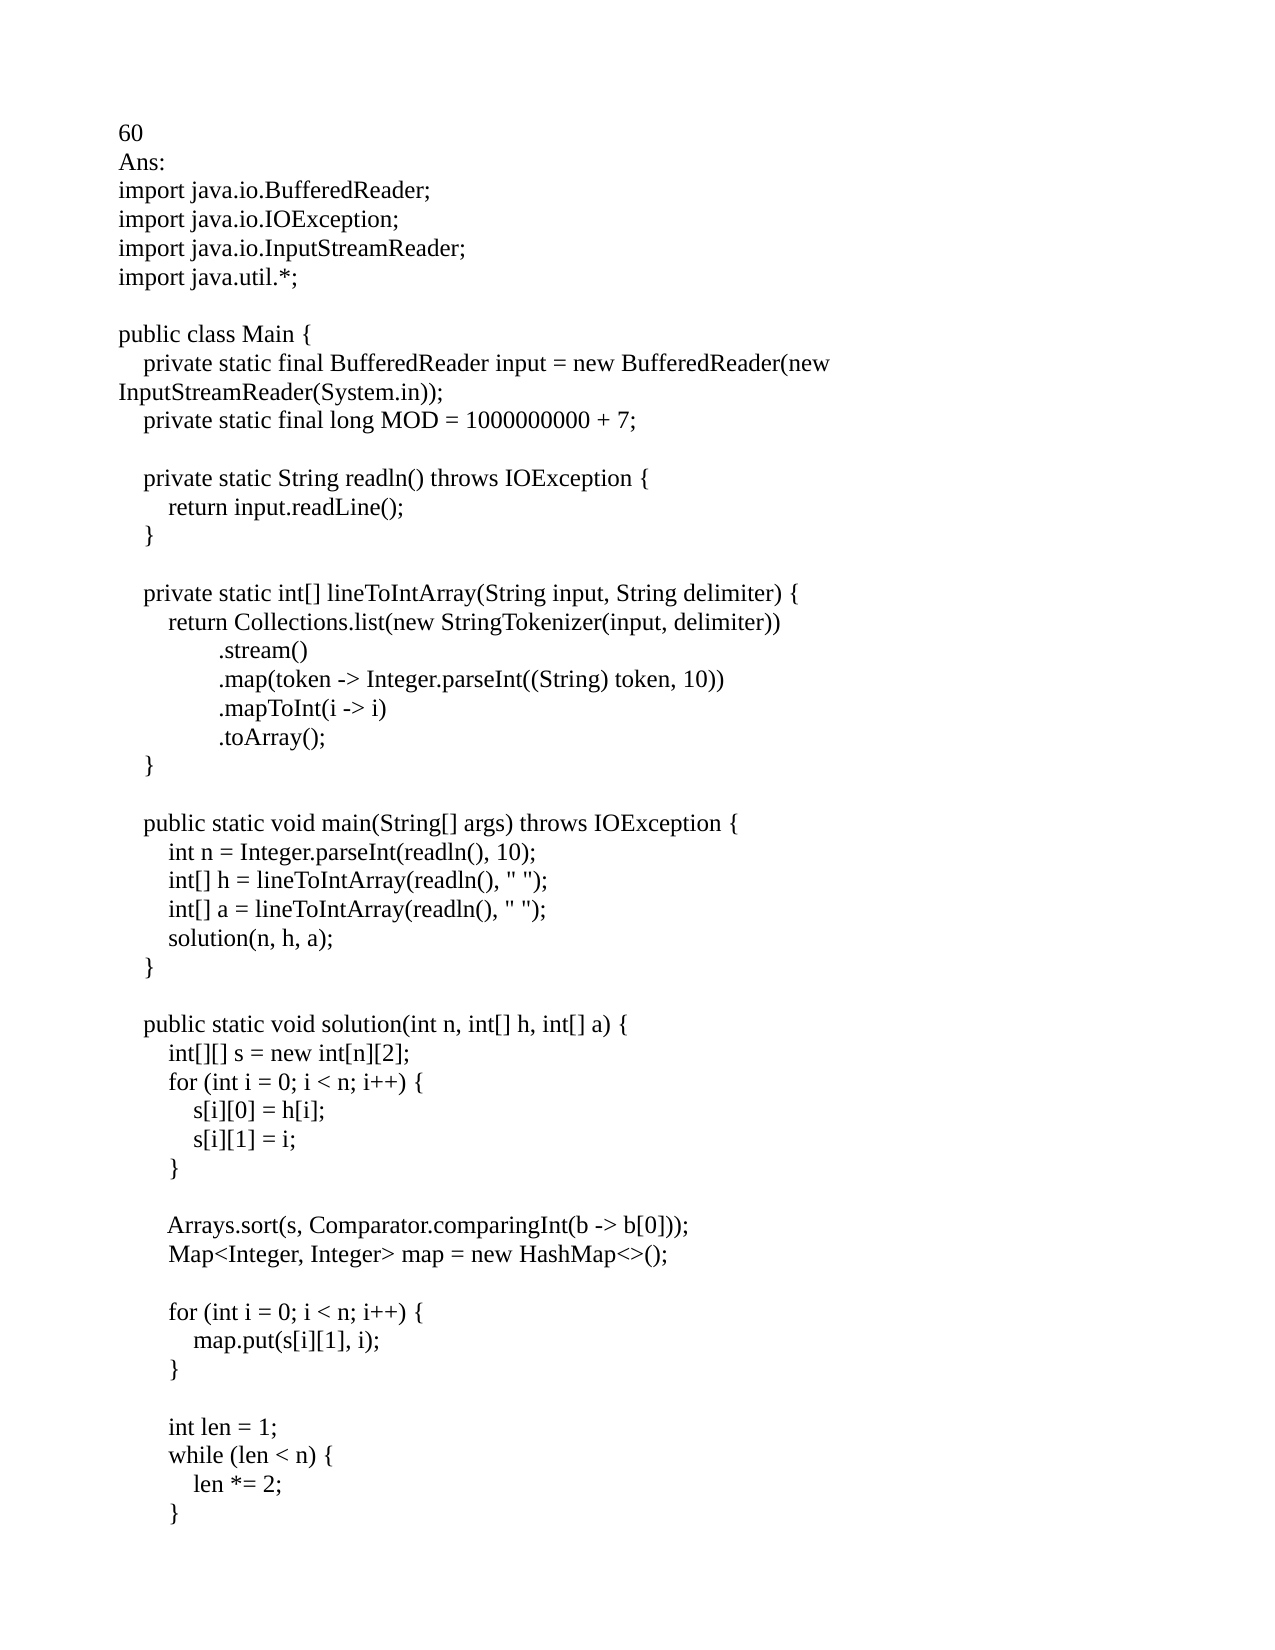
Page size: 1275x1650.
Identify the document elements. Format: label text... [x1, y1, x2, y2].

text int len = 1; [118, 1412, 1157, 1441]
text import java.io.InputStreamReader; [118, 233, 1157, 262]
text for (int i = 0; i < n; i++) { [118, 1297, 1157, 1326]
text .mapToInt(i -> i) [118, 693, 1157, 722]
text } [118, 1354, 1157, 1383]
text } [118, 751, 1157, 779]
text private static final BufferedReader input = new BufferedReader(new InputStreamReader(System.in)); [118, 348, 1157, 406]
text len *= 2; [118, 1469, 1157, 1498]
text return input.readLine(); [118, 492, 1157, 521]
text Ans: [118, 147, 1157, 176]
text .toArray(); [118, 722, 1157, 751]
text Arrays.sort(s, Comparator.comparingInt(b -> b[0])); [118, 1211, 1157, 1239]
text while (len < n) { [118, 1441, 1157, 1469]
text for (int i = 0; i < n; i++) { [118, 1067, 1157, 1096]
text return Collections.list(new StringTokenizer(input, delimiter)) [118, 607, 1157, 636]
text import java.util.*; [118, 262, 1157, 291]
text s[i][1] = i; [118, 1124, 1157, 1153]
text .map(token -> Integer.parseInt((String) token, 10)) [118, 664, 1157, 693]
text 60 [118, 118, 1157, 147]
text import java.io.BufferedReader; [118, 176, 1157, 204]
text private static int[] lineToIntArray(String input, String delimiter) { [118, 578, 1157, 607]
text solution(n, h, a); [118, 923, 1157, 952]
text private static String readln() throws IOException { [118, 463, 1157, 492]
text Map<Integer, Integer> map = new HashMap<>(); [118, 1239, 1157, 1268]
text } [118, 1498, 1157, 1527]
text import java.io.IOException; [118, 204, 1157, 233]
text int[][] s = new int[n][2]; [118, 1038, 1157, 1067]
text public class Main { [118, 319, 1157, 348]
text map.put(s[i][1], i); [118, 1326, 1157, 1354]
text int[] h = lineToIntArray(readln(), " "); [118, 866, 1157, 894]
text public static void main(String[] args) throws IOException { [118, 808, 1157, 837]
text private static final long MOD = 1000000000 + 7; [118, 406, 1157, 434]
text } [118, 1153, 1157, 1182]
text } [118, 521, 1157, 549]
text public static void solution(int n, int[] h, int[] a) { [118, 1009, 1157, 1038]
text int[] a = lineToIntArray(readln(), " "); [118, 894, 1157, 923]
text int n = Integer.parseInt(readln(), 10); [118, 837, 1157, 866]
text s[i][0] = h[i]; [118, 1096, 1157, 1124]
text .stream() [118, 636, 1157, 664]
text } [118, 952, 1157, 981]
